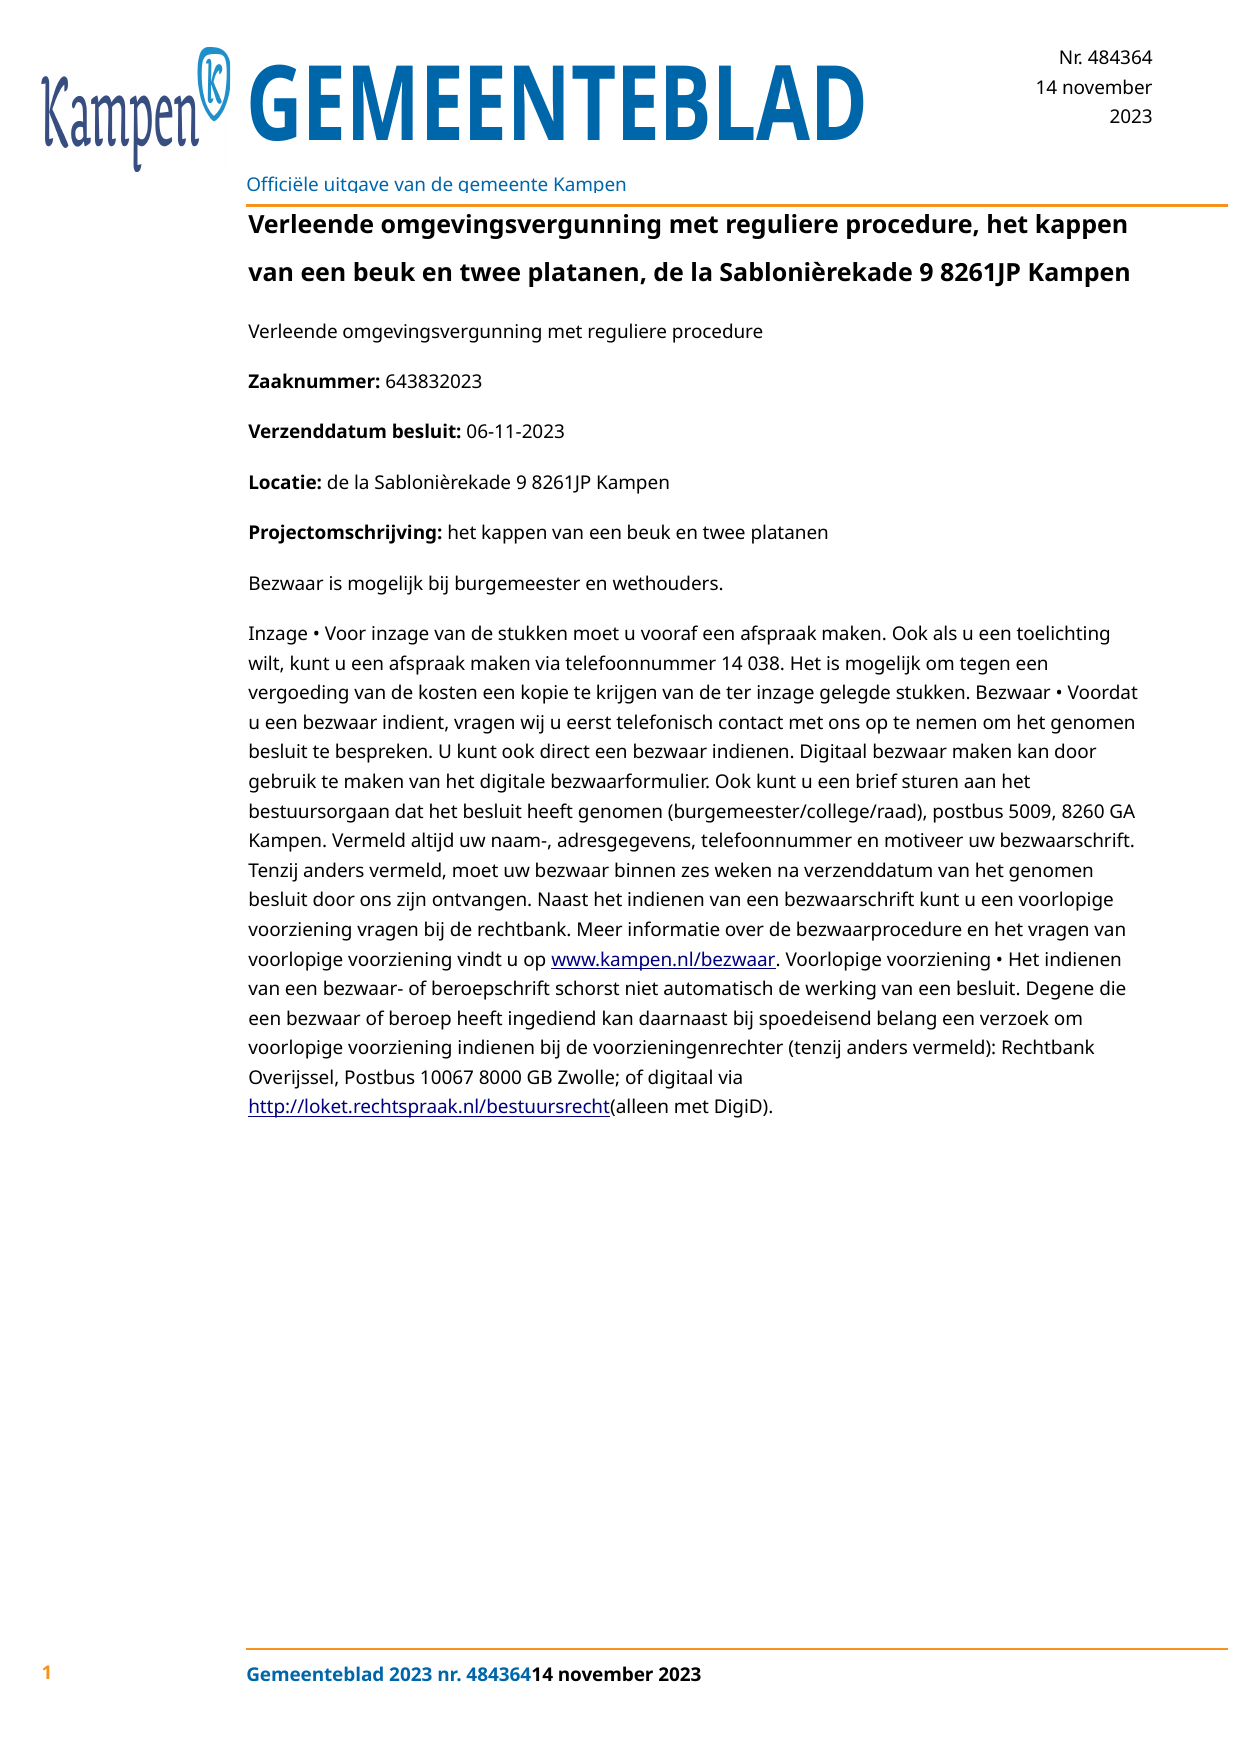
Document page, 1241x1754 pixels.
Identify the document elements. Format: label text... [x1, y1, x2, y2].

text Verleende omgevingsvergunning met reguliere procedure, het kappen van een beuk en twee platanen, de la Sablonièrekade 9 8261JP Kampen [248, 207, 1152, 288]
text Inzage • Voor inzage van de stukken moet u vooraf een afspraak maken. Ook als u een toelichting wilt, kunt u een afspraak maken via telefoonnummer 14 038. Het is mogelijk om tegen een vergoeding van de kosten een kopie te krijgen van de ter inzage gelegde stukken. Bezwaar • Voordat u een bezwaar indient, vragen wij u eerst telefonisch contact met ons op te nemen om het genomen besluit te bespreken. U kunt ook direct een bezwaar indienen. Digitaal bezwaar maken kan door gebruik te maken van het digitale bezwaarformulier. Ook kunt u een brief sturen aan het bestuursorgaan dat het besluit heeft genomen (burgemeester/college/raad), postbus 5009, 8260 GA Kampen. Vermeld altijd uw naam-, adresgegevens, telefoonnummer en motiveer uw bezwaarschrift. Tenzij anders vermeld, moet uw bezwaar binnen zes weken na verzenddatum van het genomen besluit door ons zijn ontvangen. Naast het indienen van een bezwaarschrift kunt u een voorlopige voorziening vragen bij de rechtbank. Meer informatie over de bezwaarprocedure en het vragen van voorlopige voorziening vindt u op www.kampen.nl/bezwaar. Voorlopige voorziening • Het indienen van een bezwaar- of beroepschrift schorst niet automatisch de werking van een besluit. Degene die een bezwaar of beroep heeft ingediend kan daarnaast bij spoedeisend belang een verzoek om voorlopige voorziening indienen bij de voorzieningenrechter (tenzij anders vermeld): Rechtbank Overijssel, Postbus 10067 8000 GB Zwolle; of digitaal via http://loket.rechtspraak.nl/bestuursrecht(alleen met DigiD). [248, 620, 1152, 1119]
text Verleende omgevingsvergunning met reguliere procedure [248, 318, 1152, 344]
text Projectomschrijving: het kappen van een beuk en twee platanen [248, 519, 1152, 545]
text Bezwaar is mogelijk bij burgemeester en wethouders. [248, 570, 1152, 596]
text Verzenddatum besluit: 06-11-2023 [248, 419, 1152, 444]
text Locatie: de la Sablonièrekade 9 8261JP Kampen [248, 469, 1152, 495]
picture [41, 47, 231, 172]
text Zaaknummer: 643832023 [248, 368, 1152, 394]
